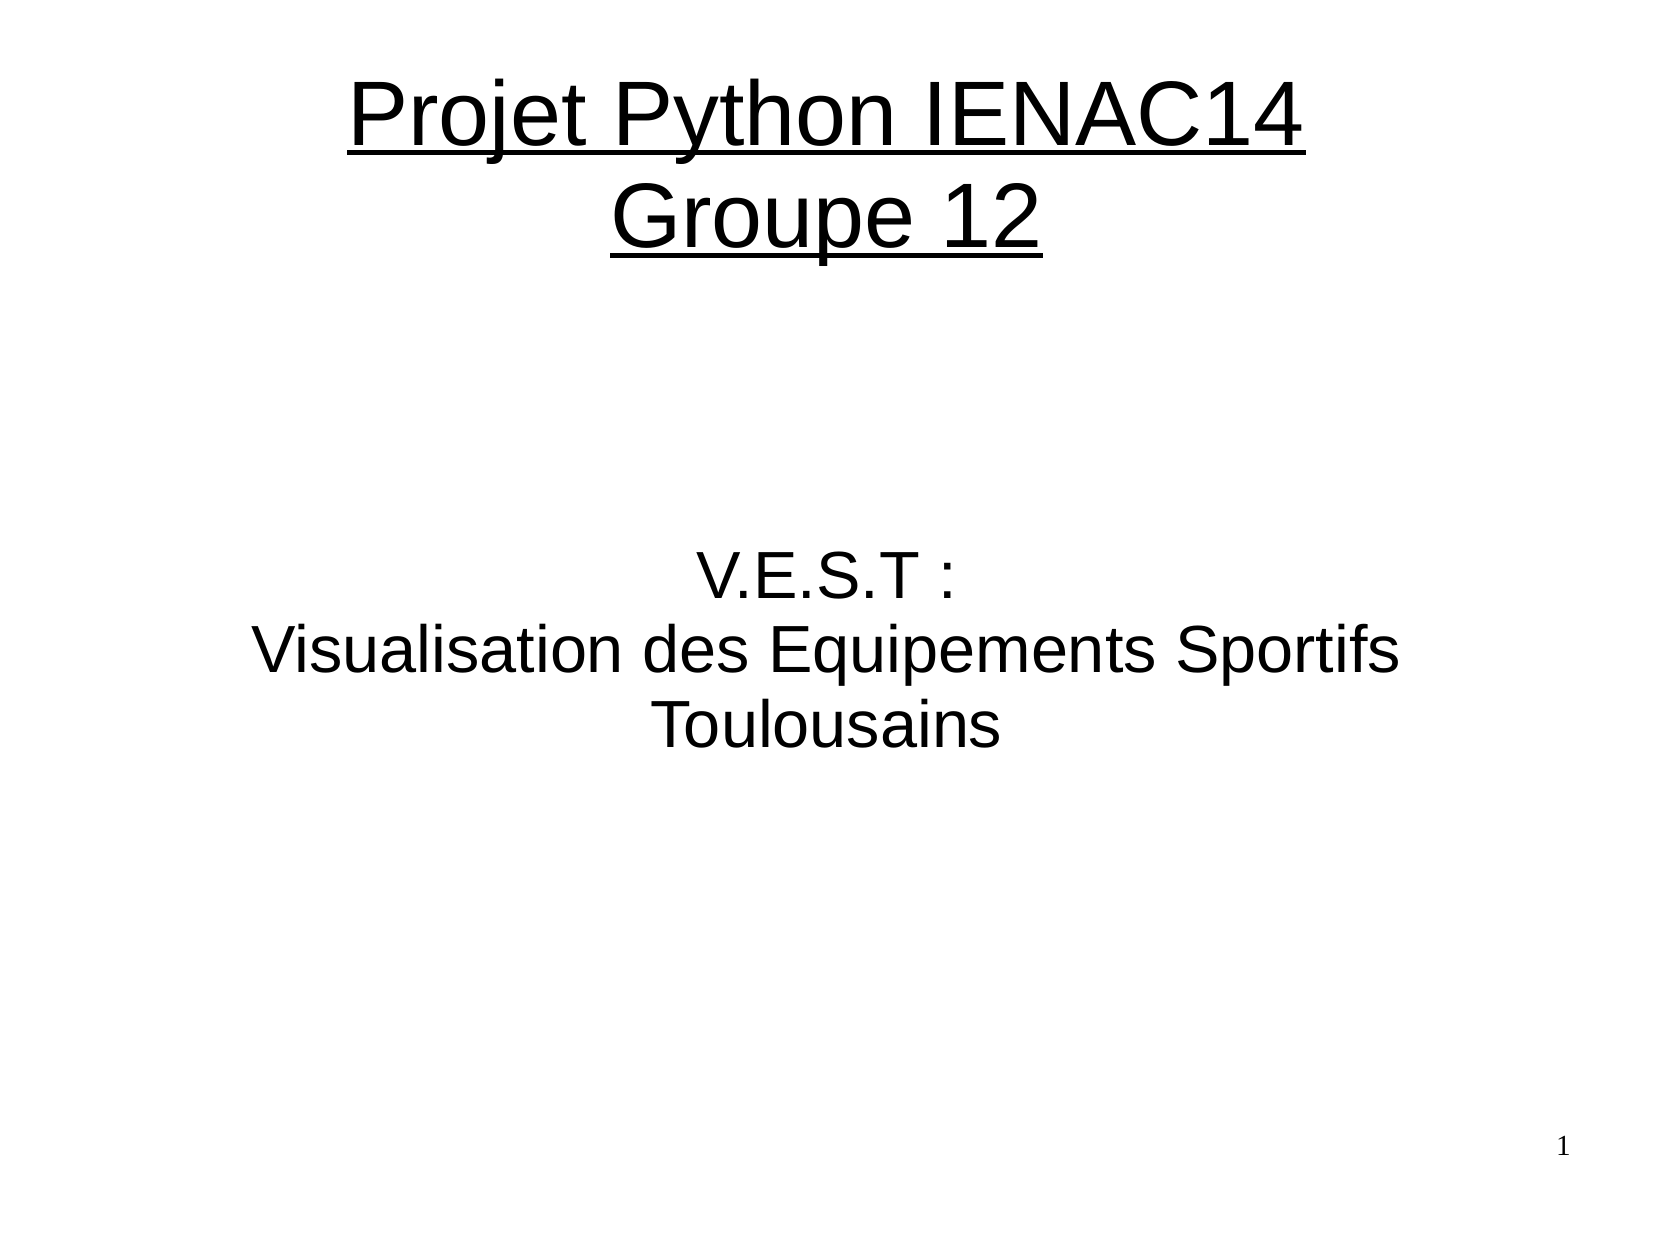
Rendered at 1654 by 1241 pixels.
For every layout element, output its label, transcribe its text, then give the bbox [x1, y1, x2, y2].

title Projet Python IENAC14 Groupe 12 [82, 61, 1571, 269]
subtitle V.E.S.T : Visualisation des Equipements Sportifs Toulousains [82, 290, 1571, 1010]
